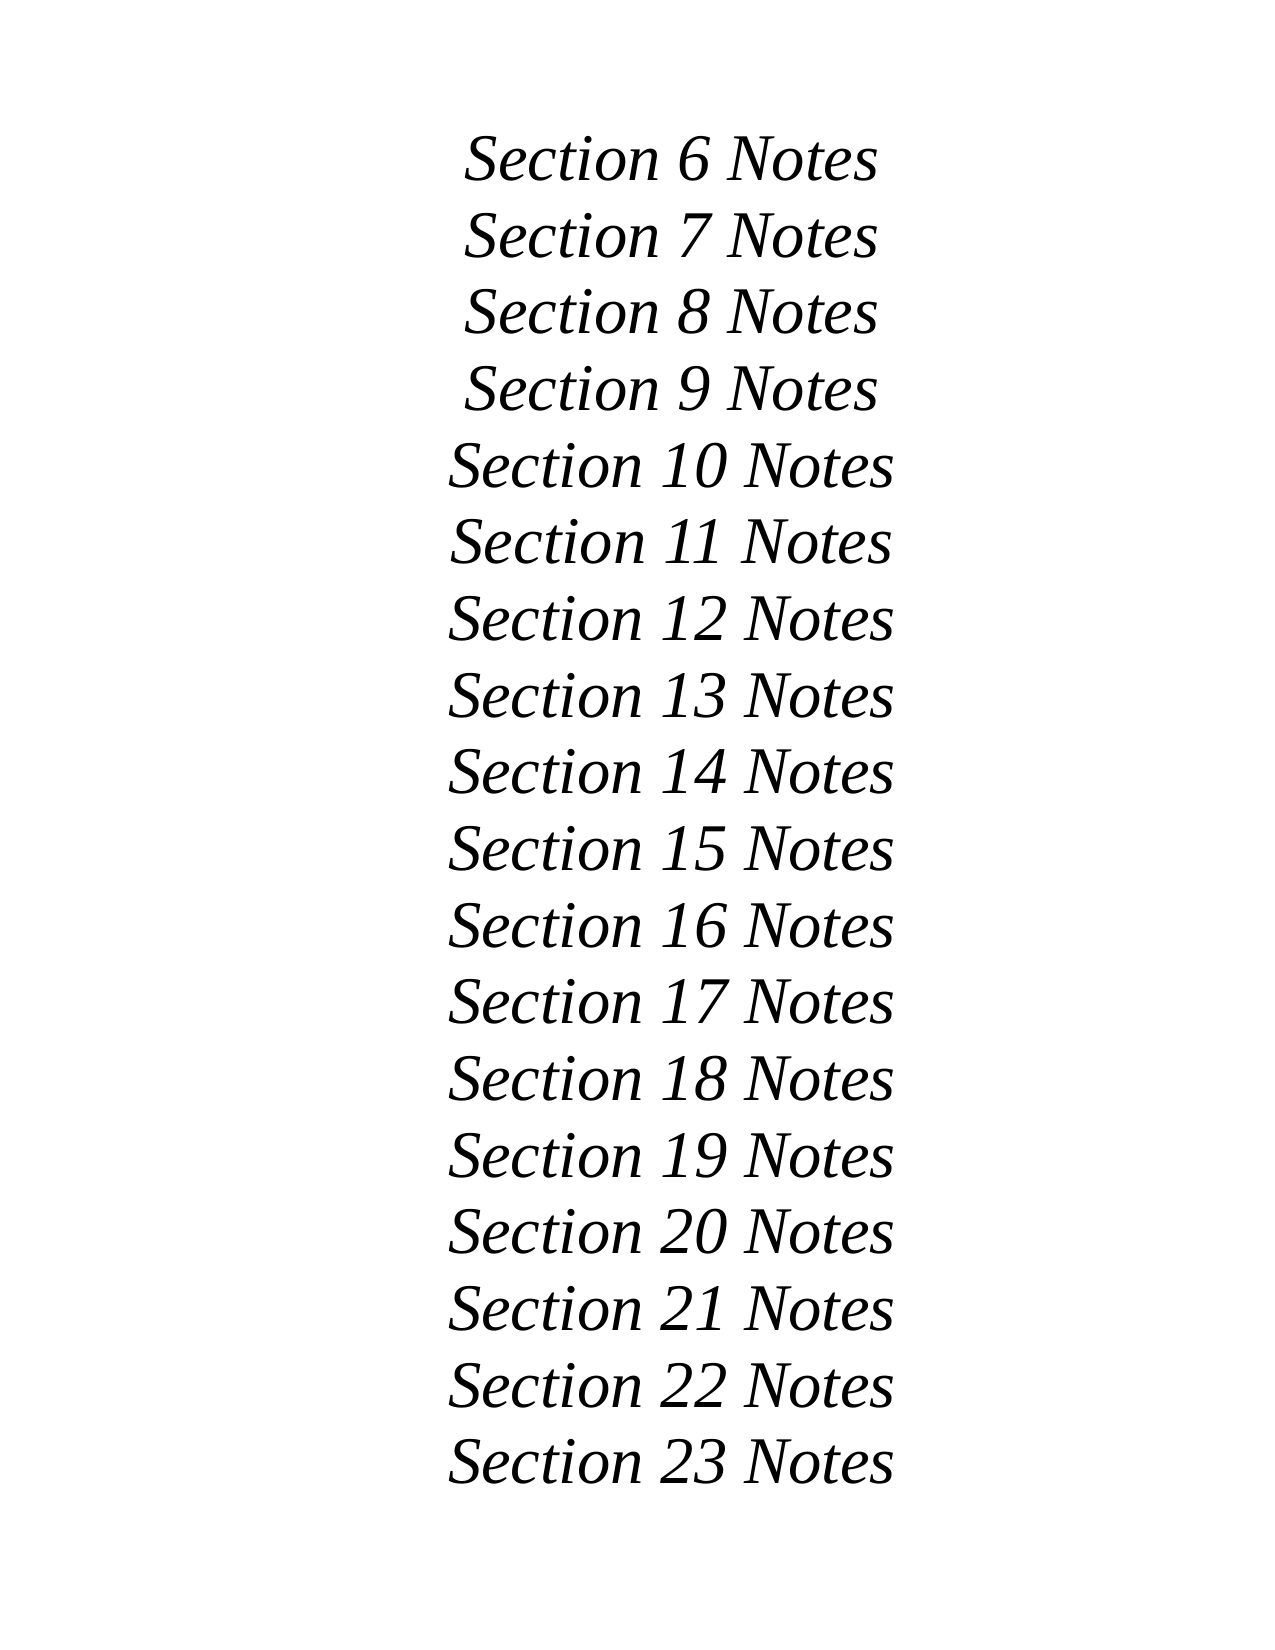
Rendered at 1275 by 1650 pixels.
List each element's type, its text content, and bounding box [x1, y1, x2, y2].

list Section 14 Notes [156, 731, 1157, 808]
list Section 12 Notes [156, 578, 1157, 655]
list Section 19 Notes [156, 1115, 1157, 1191]
list Section 7 Notes [156, 195, 1157, 271]
list Section 15 Notes [156, 808, 1157, 885]
list Section 20 Notes [156, 1191, 1157, 1268]
list Section 17 Notes [156, 961, 1157, 1038]
list Section 10 Notes [156, 425, 1157, 501]
list Section 23 Notes [156, 1421, 1157, 1498]
list Section 6 Notes [156, 118, 1157, 195]
list Section 8 Notes [156, 271, 1157, 348]
list Section 13 Notes [156, 655, 1157, 731]
list Section 21 Notes [156, 1268, 1157, 1345]
list Section 22 Notes [156, 1345, 1157, 1421]
list Section 9 Notes [156, 348, 1157, 425]
list Section 11 Notes [156, 501, 1157, 578]
list Section 16 Notes [156, 885, 1157, 961]
list Section 18 Notes [156, 1038, 1157, 1115]
